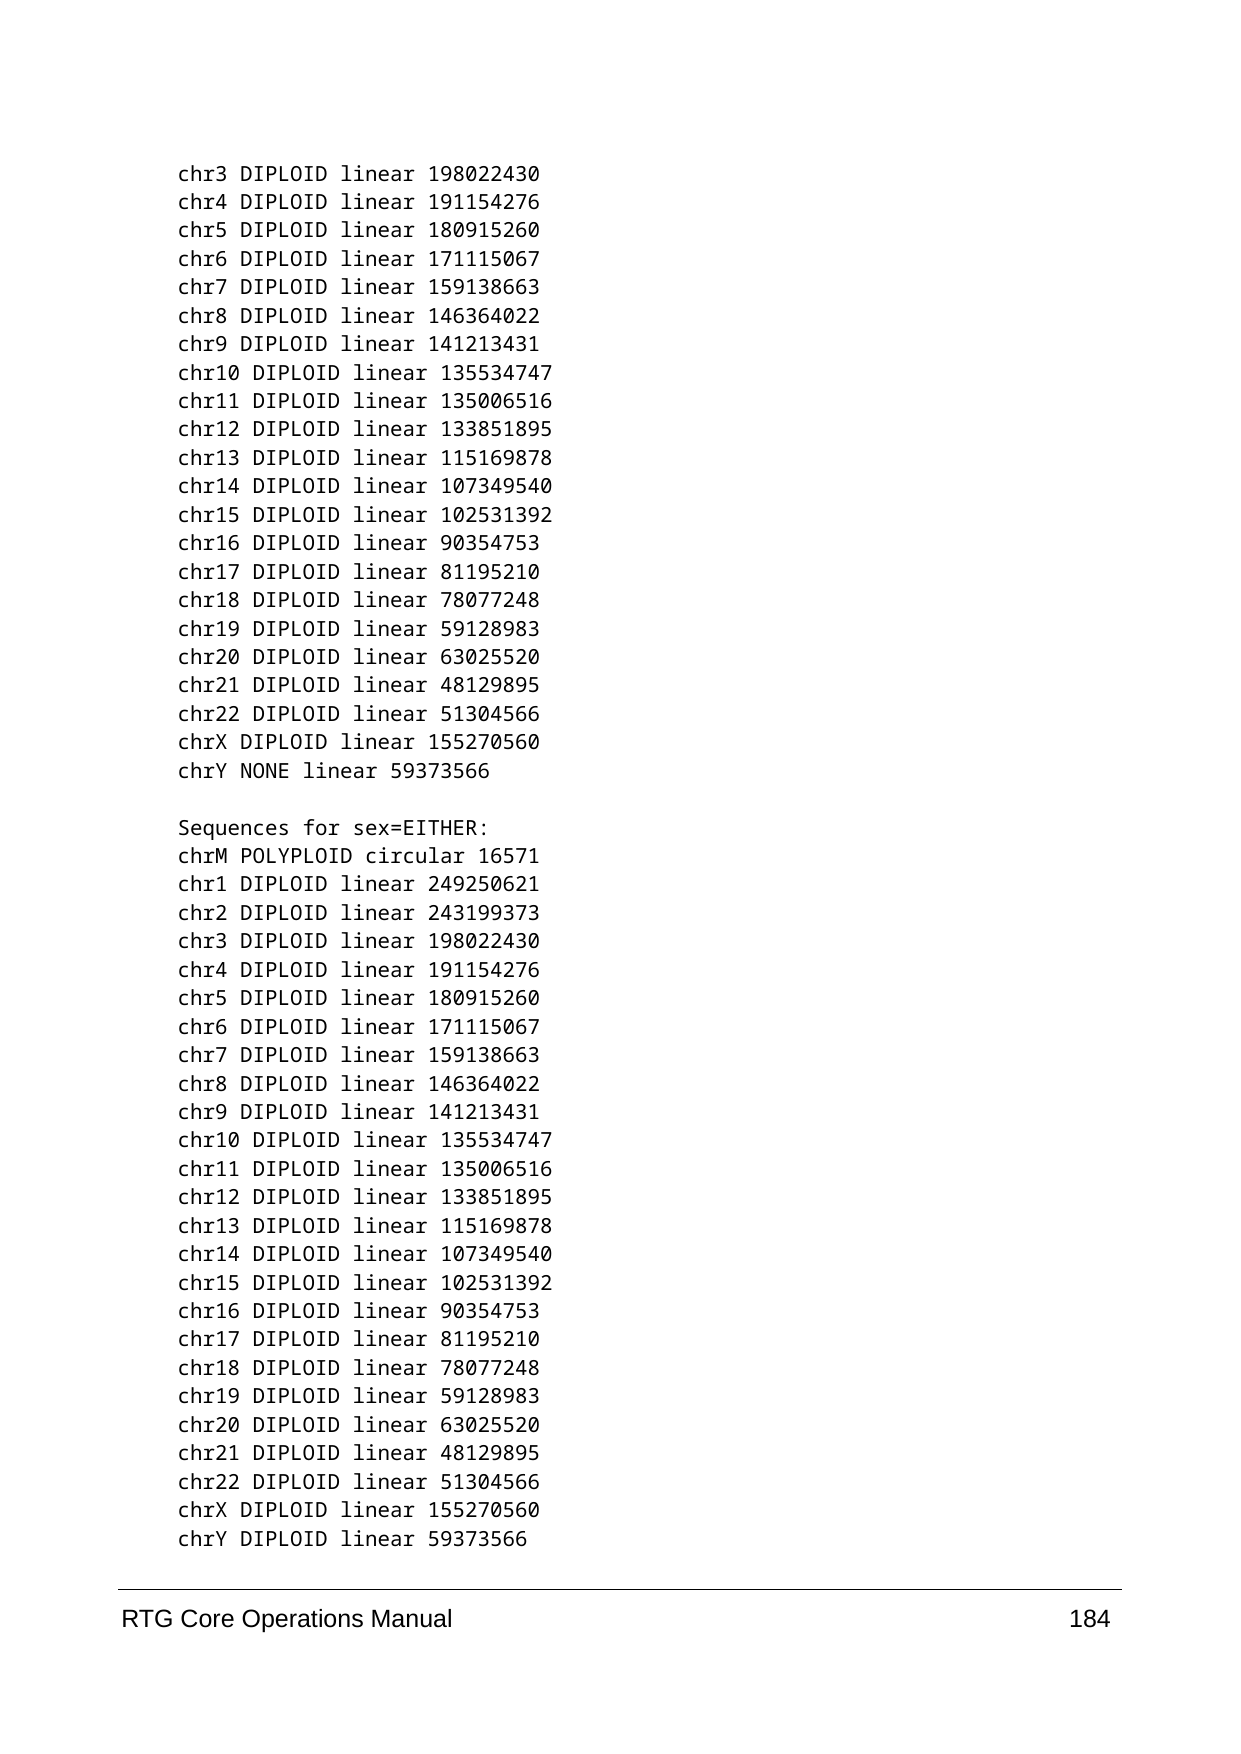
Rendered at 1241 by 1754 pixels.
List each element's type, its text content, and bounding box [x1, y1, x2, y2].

text chr19 DIPLOID linear 59128983 [177, 1381, 1122, 1410]
text chr16 DIPLOID linear 90354753 [177, 1296, 1122, 1324]
text chr5 DIPLOID linear 180915260 [177, 983, 1122, 1012]
text chr8 DIPLOID linear 146364022 [177, 301, 1122, 329]
text chr22 DIPLOID linear 51304566 [177, 699, 1122, 727]
text chr7 DIPLOID linear 159138663 [177, 1040, 1122, 1069]
text chr15 DIPLOID linear 102531392 [177, 1268, 1122, 1296]
text chrX DIPLOID linear 155270560 [177, 1495, 1122, 1524]
text chr10 DIPLOID linear 135534747 [177, 1126, 1122, 1154]
text chr11 DIPLOID linear 135006516 [177, 386, 1122, 414]
text chr5 DIPLOID linear 180915260 [177, 216, 1122, 244]
text chr4 DIPLOID linear 191154276 [177, 955, 1122, 983]
text chr7 DIPLOID linear 159138663 [177, 272, 1122, 301]
text chr9 DIPLOID linear 141213431 [177, 1097, 1122, 1126]
text chr22 DIPLOID linear 51304566 [177, 1467, 1122, 1495]
text chr19 DIPLOID linear 59128983 [177, 614, 1122, 642]
text chr4 DIPLOID linear 191154276 [177, 187, 1122, 216]
text chr12 DIPLOID linear 133851895 [177, 414, 1122, 443]
text chr13 DIPLOID linear 115169878 [177, 1211, 1122, 1239]
text chr1 DIPLOID linear 249250621 [177, 869, 1122, 898]
text chr15 DIPLOID linear 102531392 [177, 500, 1122, 528]
text chr12 DIPLOID linear 133851895 [177, 1182, 1122, 1211]
text chr14 DIPLOID linear 107349540 [177, 1239, 1122, 1268]
text chr20 DIPLOID linear 63025520 [177, 1410, 1122, 1438]
text chr2 DIPLOID linear 243199373 [177, 898, 1122, 926]
text chr17 DIPLOID linear 81195210 [177, 557, 1122, 585]
text chrM POLYPLOID circular 16571 [177, 841, 1122, 869]
text chrY NONE linear 59373566 [177, 756, 1122, 784]
text chr14 DIPLOID linear 107349540 [177, 471, 1122, 500]
text chr8 DIPLOID linear 146364022 [177, 1069, 1122, 1097]
text chr21 DIPLOID linear 48129895 [177, 1438, 1122, 1467]
text chr16 DIPLOID linear 90354753 [177, 528, 1122, 557]
text chr6 DIPLOID linear 171115067 [177, 244, 1122, 272]
text chr17 DIPLOID linear 81195210 [177, 1324, 1122, 1353]
text chrY DIPLOID linear 59373566 [177, 1524, 1122, 1552]
text chr3 DIPLOID linear 198022430 [177, 159, 1122, 187]
text chr9 DIPLOID linear 141213431 [177, 329, 1122, 358]
text Sequences for sex=EITHER: [177, 813, 1122, 841]
text chr20 DIPLOID linear 63025520 [177, 642, 1122, 671]
text chrX DIPLOID linear 155270560 [177, 727, 1122, 756]
text chr6 DIPLOID linear 171115067 [177, 1012, 1122, 1040]
text chr18 DIPLOID linear 78077248 [177, 585, 1122, 614]
text chr10 DIPLOID linear 135534747 [177, 358, 1122, 386]
text chr13 DIPLOID linear 115169878 [177, 443, 1122, 471]
text chr3 DIPLOID linear 198022430 [177, 926, 1122, 955]
text chr18 DIPLOID linear 78077248 [177, 1353, 1122, 1381]
text chr21 DIPLOID linear 48129895 [177, 671, 1122, 699]
text chr11 DIPLOID linear 135006516 [177, 1154, 1122, 1182]
